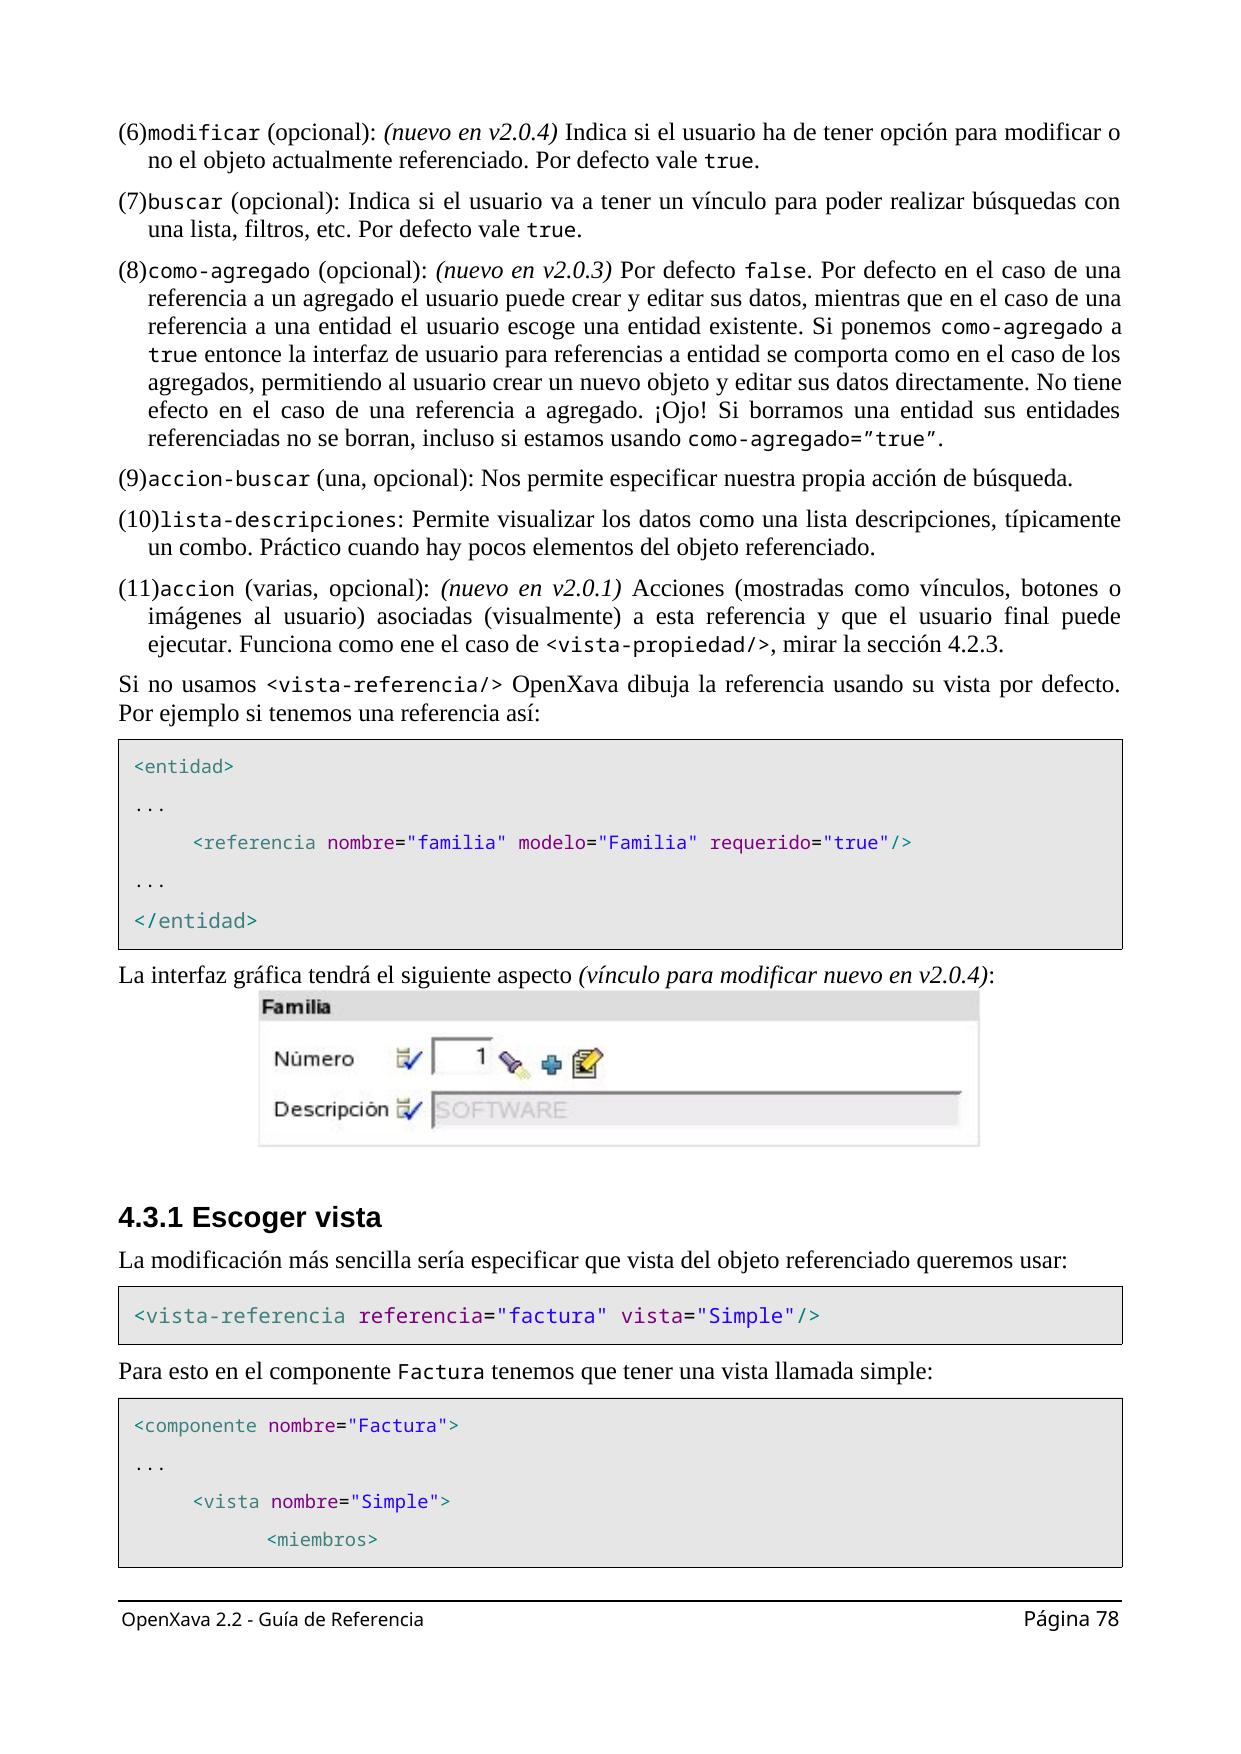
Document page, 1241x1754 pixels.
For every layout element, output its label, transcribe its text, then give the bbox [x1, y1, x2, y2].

text La interfaz gráfica tendrá el siguiente aspecto (vínculo para modificar nuevo en v2.0.4): [118, 961, 1122, 989]
text ... [119, 1436, 1122, 1473]
list como-agregado (opcional): (nuevo en v2.0.3) Por defecto false. Por defecto en el caso de una referencia a un agregado el usuario puede crear y editar sus datos, mientras que en el caso de una referencia a una entidad el usuario escoge una entidad existente. Si ponemos como-agregado a true entonce la interfaz de usuario para referencias a entidad se comporta como en el caso de los agregados, permitiendo al usuario crear un nuevo objeto y editar sus datos directamente. No tiene efecto en el caso de una referencia a agregado. ¡Ojo! Si borramos una entidad sus entidades referenciadas no se borran, incluso si estamos usando como-agregado=”true”. [118, 256, 1122, 452]
text </entidad> [119, 891, 1122, 949]
text <referencia nombre="familia" modelo="Familia" requerido="true"/> [119, 815, 1122, 853]
text Para esto en el componente Factura tenemos que tener una vista llamada simple: [118, 1357, 1122, 1385]
text <vista-referencia referencia="factura" vista="Simple"/> [119, 1287, 1122, 1344]
subtitle Escoger vista [118, 1201, 1122, 1233]
list lista-descripciones: Permite visualizar los datos como una lista descripciones, típicamente un combo. Práctico cuando hay pocos elementos del objeto referenciado. [118, 505, 1122, 561]
list buscar (opcional): Indica si el usuario va a tener un vínculo para poder realizar búsquedas con una lista, filtros, etc. Por defecto vale true. [118, 187, 1122, 243]
list accion (varias, opcional): (nuevo en v2.0.1) Acciones (mostradas como vínculos, botones o imágenes al usuario) asociadas (visualmente) a esta referencia y que el usuario final puede ejecutar. Funciona como ene el caso de <vista-propiedad/>, mirar la sección 4.2.3. [118, 574, 1122, 658]
text ... [119, 853, 1122, 891]
text Si no usamos <vista-referencia/> OpenXava dibuja la referencia usando su vista por defecto. Por ejemplo si tenemos una referencia así: [118, 670, 1122, 726]
list accion-buscar (una, opcional): Nos permite especificar nuestra propia acción de búsqueda. [118, 464, 1122, 493]
list modificar (opcional): (nuevo en v2.0.4) Indica si el usuario ha de tener opción para modificar o no el objeto actualmente referenciado. Por defecto vale true. [118, 118, 1122, 174]
text <entidad> [119, 740, 1122, 777]
text ... [119, 777, 1122, 815]
text <miembros> [119, 1512, 1122, 1567]
text La modificación más sencilla sería especificar que vista del objeto referenciado queremos usar: [118, 1246, 1122, 1274]
text <componente nombre="Factura"> [119, 1399, 1122, 1436]
picture [258, 989, 982, 1149]
text <vista nombre="Simple"> [119, 1473, 1122, 1512]
